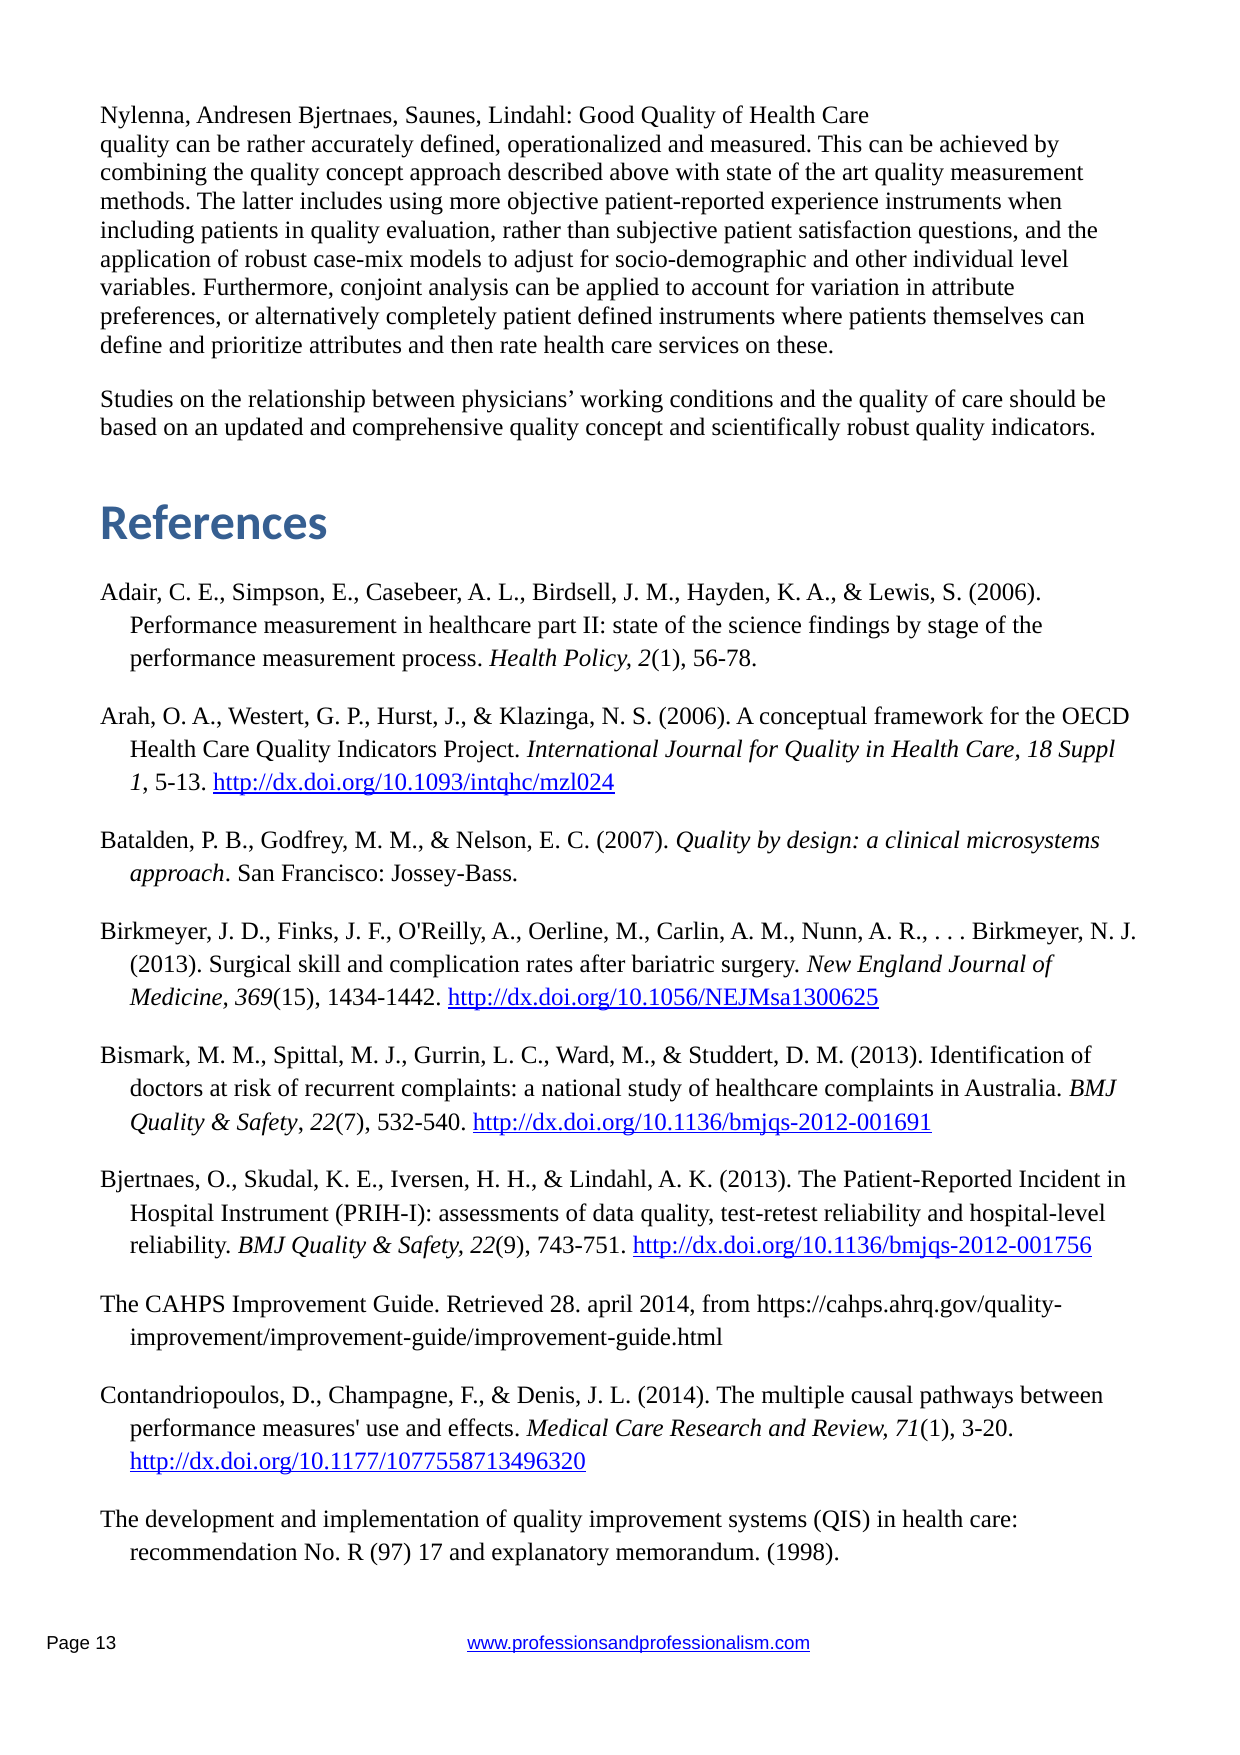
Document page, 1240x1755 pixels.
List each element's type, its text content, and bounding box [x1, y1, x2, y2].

text Birkmeyer, J. D., Finks, J. F., O'Reilly, A., Oerline, M., Carlin, A. M., Nunn, A. R., . . . Birkmeyer, N. J. (2013). Surgical skill and complication rates after bariatric surgery. New England Journal of Medicine, 369(15), 1434-1442. http://dx.doi.org/10.1056/NEJMsa1300625 [100, 916, 1139, 1011]
text Bismark, M. M., Spittal, M. J., Gurrin, L. C., Ward, M., & Studdert, D. M. (2013). Identification of doctors at risk of recurrent complaints: a national study of healthcare complaints in Australia. BMJ Quality & Safety, 22(7), 532-540. http://dx.doi.org/10.1136/bmjqs-2012-001691 [100, 1041, 1139, 1135]
text Batalden, P. B., Godfrey, M. M., & Nelson, E. C. (2007). Quality by design: a clinical microsystems approach. San Francisco: Jossey-Bass. [100, 825, 1139, 887]
text quality can be rather accurately defined, operationalized and measured. This can be achieved by combining the quality concept approach described above with state of the art quality measurement methods. The latter includes using more objective patient-reported experience instruments when including patients in quality evaluation, rather than subjective patient satisfaction questions, and the application of robust case-mix models to adjust for socio-demographic and other individual level variables. Furthermore, conjoint analysis can be applied to account for variation in attribute preferences, or alternatively completely patient defined instruments where patients themselves can define and prioritize attributes and then rate health care services on these. [100, 129, 1139, 359]
text Bjertnaes, O., Skudal, K. E., Iversen, H. H., & Lindahl, A. K. (2013). The Patient-Reported Incident in Hospital Instrument (PRIH-I): assessments of data quality, test-retest reliability and hospital-level reliability. BMJ Quality & Safety, 22(9), 743-751. http://dx.doi.org/10.1136/bmjqs-2012-001756 [100, 1164, 1139, 1259]
text Contandriopoulos, D., Champagne, F., & Denis, J. L. (2014). The multiple causal pathways between performance measures' use and effects. Medical Care Research and Review, 71(1), 3-20. http://dx.doi.org/10.1177/1077558713496320 [100, 1380, 1139, 1474]
text Studies on the relationship between physicians’ working conditions and the quality of care should be based on an updated and comprehensive quality concept and scientifically robust quality indicators. [100, 384, 1139, 441]
subtitle References [100, 491, 1139, 552]
text The development and implementation of quality improvement systems (QIS) in health care: recommendation No. R (97) 17 and explanatory memorandum. (1998). [100, 1504, 1139, 1566]
text Arah, O. A., Westert, G. P., Hurst, J., & Klazinga, N. S. (2006). A conceptual framework for the OECD Health Care Quality Indicators Project. International Journal for Quality in Health Care, 18 Suppl 1, 5-13. http://dx.doi.org/10.1093/intqhc/mzl024 [100, 701, 1139, 796]
text Adair, C. E., Simpson, E., Casebeer, A. L., Birdsell, J. M., Hayden, K. A., & Lewis, S. (2006). Performance measurement in healthcare part II: state of the science findings by stage of the performance measurement process. Health Policy, 2(1), 56-78. [100, 577, 1139, 672]
text The CAHPS Improvement Guide. Retrieved 28. april 2014, from https://cahps.ahrq.gov/quality-improvement/improvement-guide/improvement-guide.html [100, 1289, 1139, 1350]
